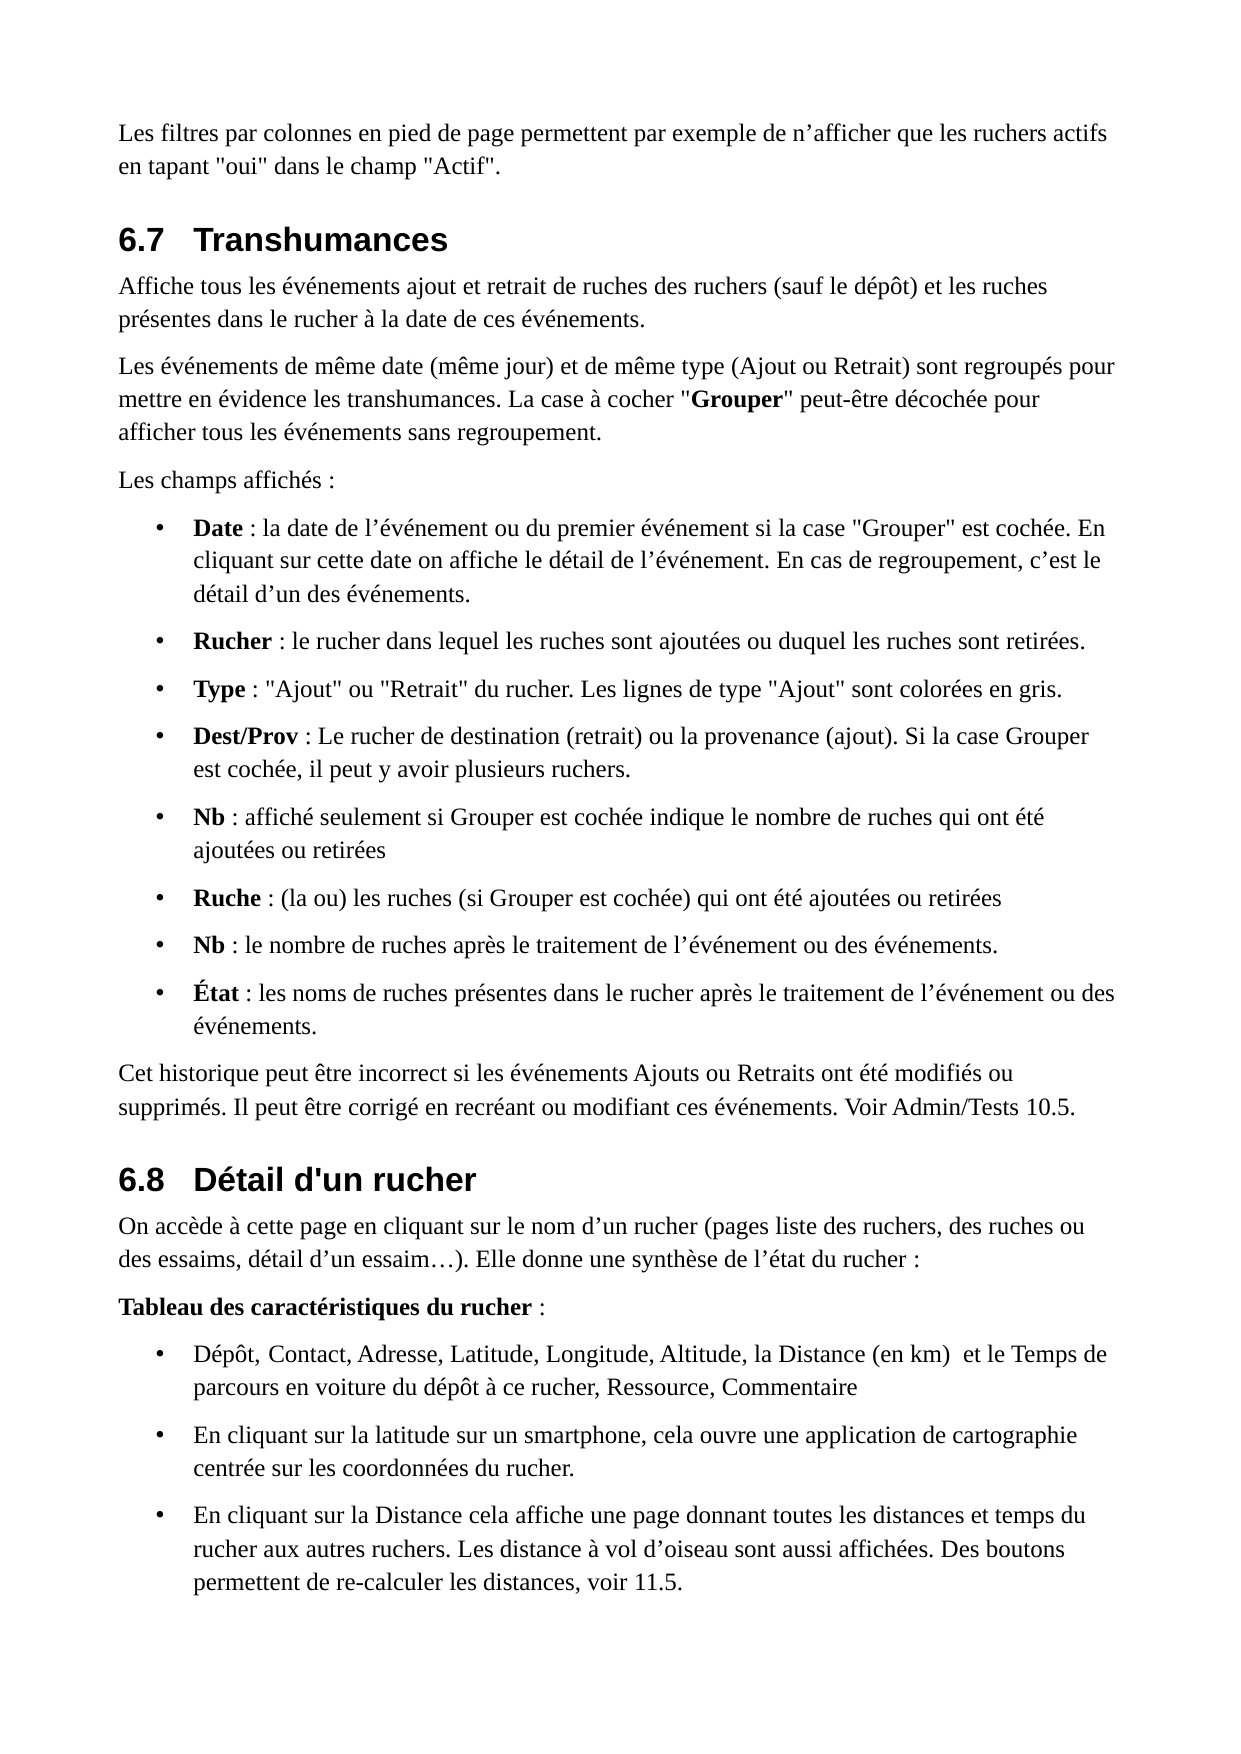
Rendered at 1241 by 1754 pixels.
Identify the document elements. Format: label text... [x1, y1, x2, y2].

list Nb : affiché seulement si Grouper est cochée indique le nombre de ruches qui ont été ajoutées ou retirées [156, 802, 1122, 864]
list En cliquant sur la latitude sur un smartphone, cela ouvre une application de cartographie centrée sur les coordonnées du rucher. [156, 1420, 1122, 1482]
text Les événements de même date (même jour) et de même type (Ajout ou Retrait) sont regroupés pour mettre en évidence les transhumances. La case à cocher "Grouper" peut-être décochée pour afficher tous les événements sans regroupement. [118, 351, 1122, 446]
text Affiche tous les événements ajout et retrait de ruches des ruchers (sauf le dépôt) et les ruches présentes dans le rucher à la date de ces événements. [118, 271, 1122, 332]
list Dépôt, Contact, Adresse, Latitude, Longitude, Altitude, la Distance (en km) et le Temps de parcours en voiture du dépôt à ce rucher, Ressource, Commentaire [156, 1339, 1122, 1401]
text On accède à cette page en cliquant sur le nom d’un rucher (pages liste des ruchers, des ruches ou des essaims, détail d’un essaim…). Elle donne une synthèse de l’état du rucher : [118, 1211, 1122, 1273]
list Type : "Ajout" ou "Retrait" du rucher. Les lignes de type "Ajout" sont colorées en gris. [156, 674, 1122, 703]
list En cliquant sur la Distance cela affiche une page donnant toutes les distances et temps du rucher aux autres ruchers. Les distance à vol d’oiseau sont aussi affichées. Des boutons permettent de re-calculer les distances, voir 11.5. [156, 1501, 1122, 1595]
list Nb : le nombre de ruches après le traitement de l’événement ou des événements. [156, 930, 1122, 959]
list Rucher : le rucher dans lequel les ruches sont ajoutées ou duquel les ruches sont retirées. [156, 626, 1122, 655]
subtitle Transhumances [118, 219, 1122, 258]
text Les filtres par colonnes en pied de page permettent par exemple de n’afficher que les ruchers actifs en tapant "oui" dans le champ "Actif". [118, 118, 1122, 180]
list État : les noms de ruches présentes dans le rucher après le traitement de l’événement ou des événements. [156, 978, 1122, 1040]
list Ruche : (la ou) les ruches (si Grouper est cochée) qui ont été ajoutées ou retirées [156, 883, 1122, 911]
text Les champs affichés : [118, 465, 1122, 494]
subtitle Détail d'un rucher [118, 1160, 1122, 1199]
list Dest/Prov : Le rucher de destination (retrait) ou la provenance (ajout). Si la case Grouper est cochée, il peut y avoir plusieurs ruchers. [156, 721, 1122, 783]
list Date : la date de l’événement ou du premier événement si la case "Grouper" est cochée. En cliquant sur cette date on affiche le détail de l’événement. En cas de regroupement, c’est le détail d’un des événements. [156, 513, 1122, 607]
text Tableau des caractéristiques du rucher : [118, 1292, 1122, 1321]
text Cet historique peut être incorrect si les événements Ajouts ou Retraits ont été modifiés ou supprimés. Il peut être corrigé en recréant ou modifiant ces événements. Voir Admin/Tests 10.5. [118, 1058, 1122, 1120]
